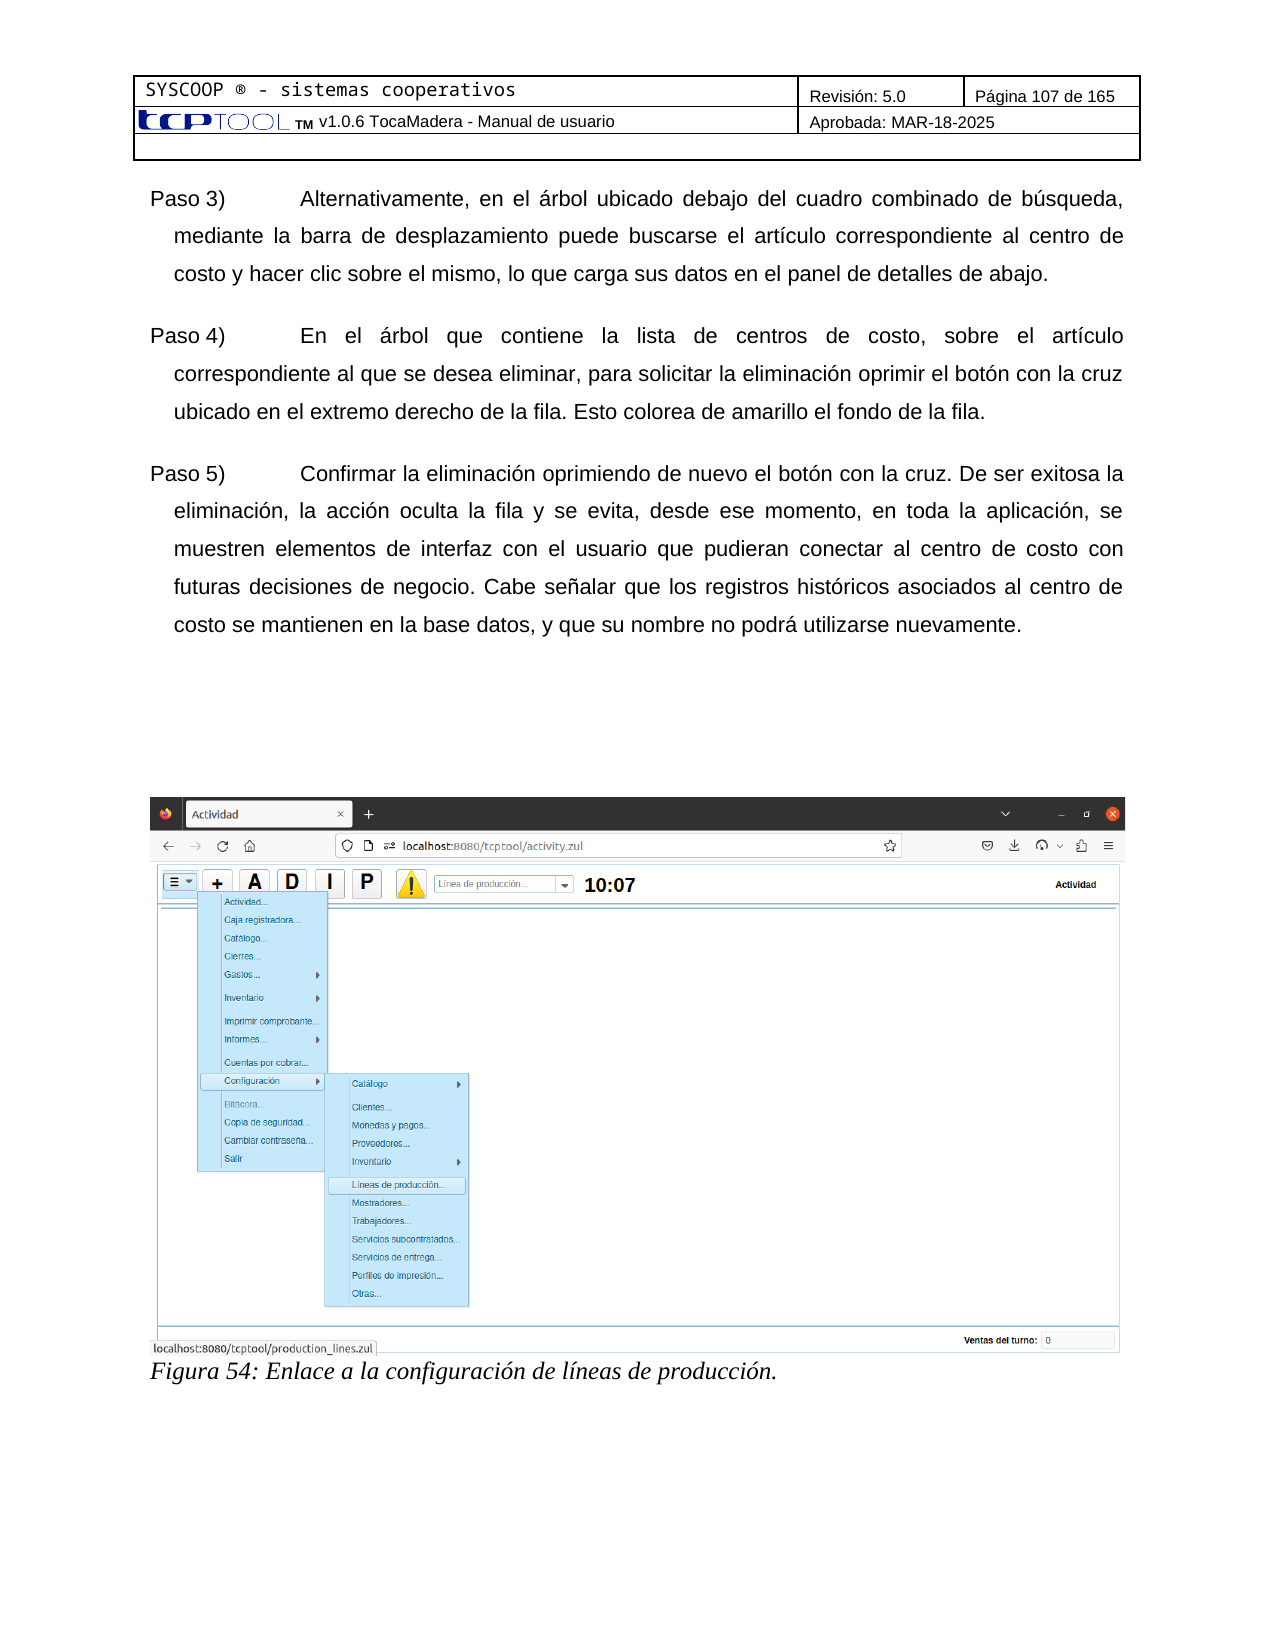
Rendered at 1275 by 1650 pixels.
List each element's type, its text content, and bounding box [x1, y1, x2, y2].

picture [150, 797, 1125, 1356]
picture [138, 110, 290, 130]
list Alternativamente, en el árbol ubicado debajo del cuadro combinado de búsqueda, mediante la barra de desplazamiento puede buscarse el artículo correspondiente al centro de costo y hacer clic sobre el mismo, lo que carga sus datos en el panel de detalles de abajo. [150, 186, 1125, 286]
text Figura 54: Enlace a la configuración de líneas de producción. [150, 1356, 1125, 1384]
list Confirmar la eliminación oprimiendo de nuevo el botón con la cruz. De ser exitosa la eliminación, la acción oculta la fila y se evita, desde ese momento, en toda la aplicación, se muestren elementos de interfaz con el usuario que pudieran conectar al centro de costo con futuras decisiones de negocio. Cabe señalar que los registros históricos asociados al centro de costo se mantienen en la base datos, y que su nombre no podrá utilizarse nuevamente. [150, 460, 1125, 637]
list En el árbol que contiene la lista de centros de costo, sobre el artículo correspondiente al que se desea eliminar, para solicitar la eliminación oprimir el botón con la cruz ubicado en el extremo derecho de la fila. Esto colorea de amarillo el fondo de la fila. [150, 323, 1125, 424]
